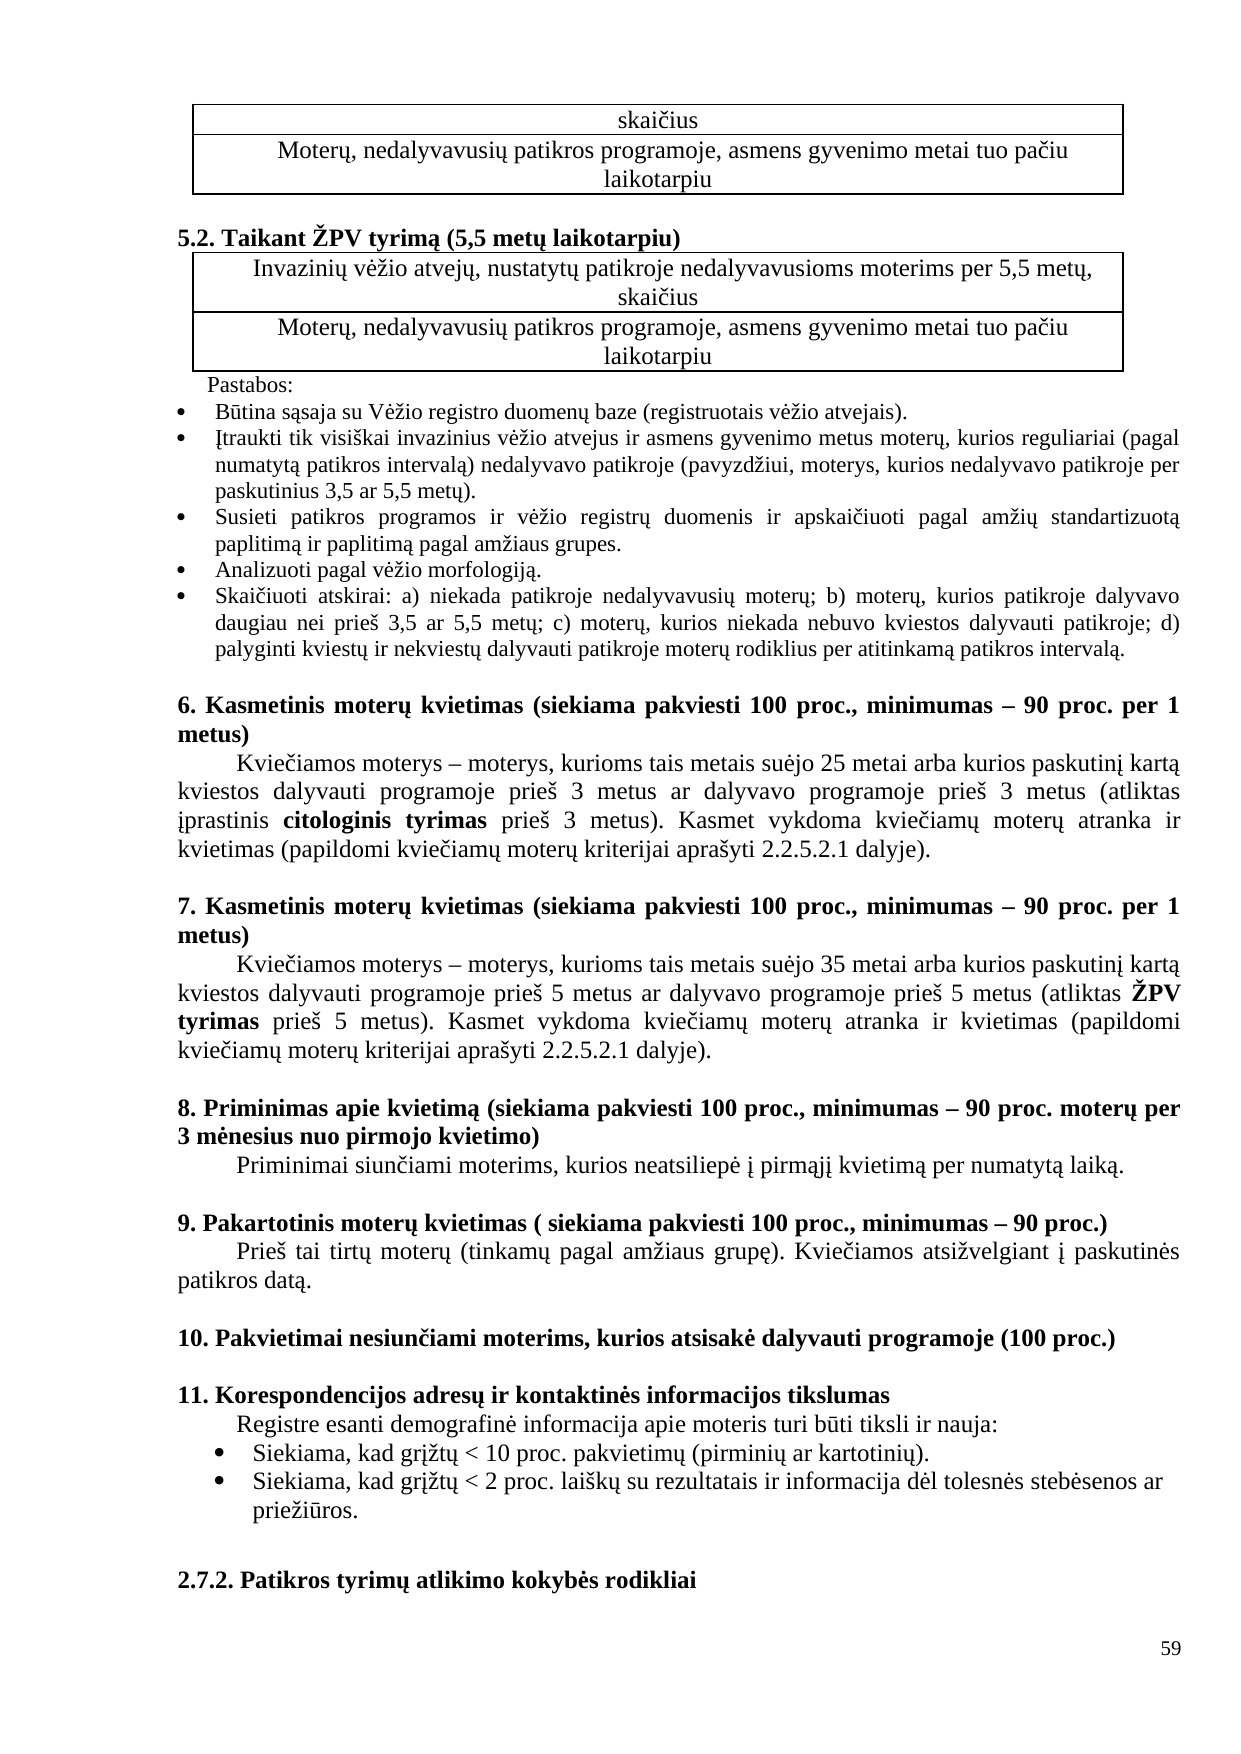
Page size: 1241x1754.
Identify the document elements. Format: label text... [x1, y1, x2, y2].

text Registre esanti demografinė informacija apie moteris turi būti tiksli ir nauja: [177, 1409, 1181, 1438]
text  Skaičiuoti atskirai: a) niekada patikroje nedalyvavusių moterų; b) moterų, kurios patikroje dalyvavo daugiau nei prieš 3,5 ar 5,5 metų; c) moterų, kurios niekada nebuvo kviestos dalyvauti patikroje; d) palyginti kviestų ir nekviestų dalyvauti patikroje moterų rodiklius per atitinkamą patikros intervalą. [177, 582, 1181, 661]
text Pastabos: [177, 372, 1181, 398]
text  Siekiama, kad grįžtų < 2 proc. laiškų su rezultatais ir informacija dėl tolesnės stebėsenos ar priežiūros. [215, 1466, 1181, 1524]
text 6. Kasmetinis moterų kvietimas (siekiama pakviesti 100 proc., minimumas – 90 proc. per 1 metus) [177, 690, 1181, 748]
text  Susieti patikros programos ir vėžio registrų duomenis ir apskaičiuoti pagal amžių standartizuotą paplitimą ir paplitimą pagal amžiaus grupes. [177, 503, 1181, 556]
subtitle 2.7.2. Patikros tyrimų atlikimo kokybės rodikliai [177, 1565, 1181, 1593]
table_header Invazinių vėžio atvejų, nustatytų patikroje nedalyvavusioms moterims per 5,5 metų, skaičius [194, 253, 1122, 311]
text 8. Priminimas apie kvietimą (siekiama pakviesti 100 proc., minimumas – 90 proc. moterų per 3 mėnesius nuo pirmojo kvietimo) [177, 1093, 1181, 1150]
text Kviečiamos moterys – moterys, kurioms tais metais suėjo 25 metai arba kurios paskutinį kartą kviestos dalyvauti programoje prieš 3 metus ar dalyvavo programoje prieš 3 metus (atliktas įprastinis citologinis tyrimas prieš 3 metus). Kasmet vykdoma kviečiamų moterų atranka ir kvietimas (papildomi kviečiamų moterų kriterijai aprašyti 2.2.5.2.1 dalyje). [177, 748, 1181, 863]
text 11. Korespondencijos adresų ir kontaktinės informacijos tikslumas [177, 1380, 1181, 1409]
table_header skaičius [194, 105, 1122, 134]
table_cell Moterų, nedalyvavusių patikros programoje, asmens gyvenimo metai tuo pačiu laikotarpiu [194, 313, 1122, 370]
text Kviečiamos moterys – moterys, kurioms tais metais suėjo 35 metai arba kurios paskutinį kartą kviestos dalyvauti programoje prieš 5 metus ar dalyvavo programoje prieš 5 metus (atliktas ŽPV tyrimas prieš 5 metus). Kasmet vykdoma kviečiamų moterų atranka ir kvietimas (papildomi kviečiamų moterų kriterijai aprašyti 2.2.5.2.1 dalyje). [177, 949, 1181, 1064]
text  Siekiama, kad grįžtų < 10 proc. pakvietimų (pirminių ar kartotinių). [215, 1438, 1181, 1466]
text  Analizuoti pagal vėžio morfologiją. [177, 556, 1181, 582]
text 9. Pakartotinis moterų kvietimas ( siekiama pakviesti 100 proc., minimumas – 90 proc.) [177, 1208, 1181, 1236]
text 10. Pakvietimai nesiunčiami moterims, kurios atsisakė dalyvauti programoje (100 proc.) [177, 1323, 1181, 1351]
text  Būtina sąsaja su Vėžio registro duomenų baze (registruotais vėžio atvejais). [177, 398, 1181, 424]
text 5.2. Taikant ŽPV tyrimą (5,5 metų laikotarpiu) [177, 223, 1181, 252]
text 7. Kasmetinis moterų kvietimas (siekiama pakviesti 100 proc., minimumas – 90 proc. per 1 metus) [177, 891, 1181, 949]
text  Įtraukti tik visiškai invazinius vėžio atvejus ir asmens gyvenimo metus moterų, kurios reguliariai (pagal numatytą patikros intervalą) nedalyvavo patikroje (pavyzdžiui, moterys, kurios nedalyvavo patikroje per paskutinius 3,5 ar 5,5 metų). [177, 424, 1181, 503]
text Priminimai siunčiami moterims, kurios neatsiliepė į pirmąjį kvietimą per numatytą laiką. [177, 1150, 1181, 1179]
table_cell Moterų, nedalyvavusių patikros programoje, asmens gyvenimo metai tuo pačiu laikotarpiu [194, 135, 1122, 193]
text Prieš tai tirtų moterų (tinkamų pagal amžiaus grupę). Kviečiamos atsižvelgiant į paskutinės patikros datą. [177, 1236, 1181, 1294]
